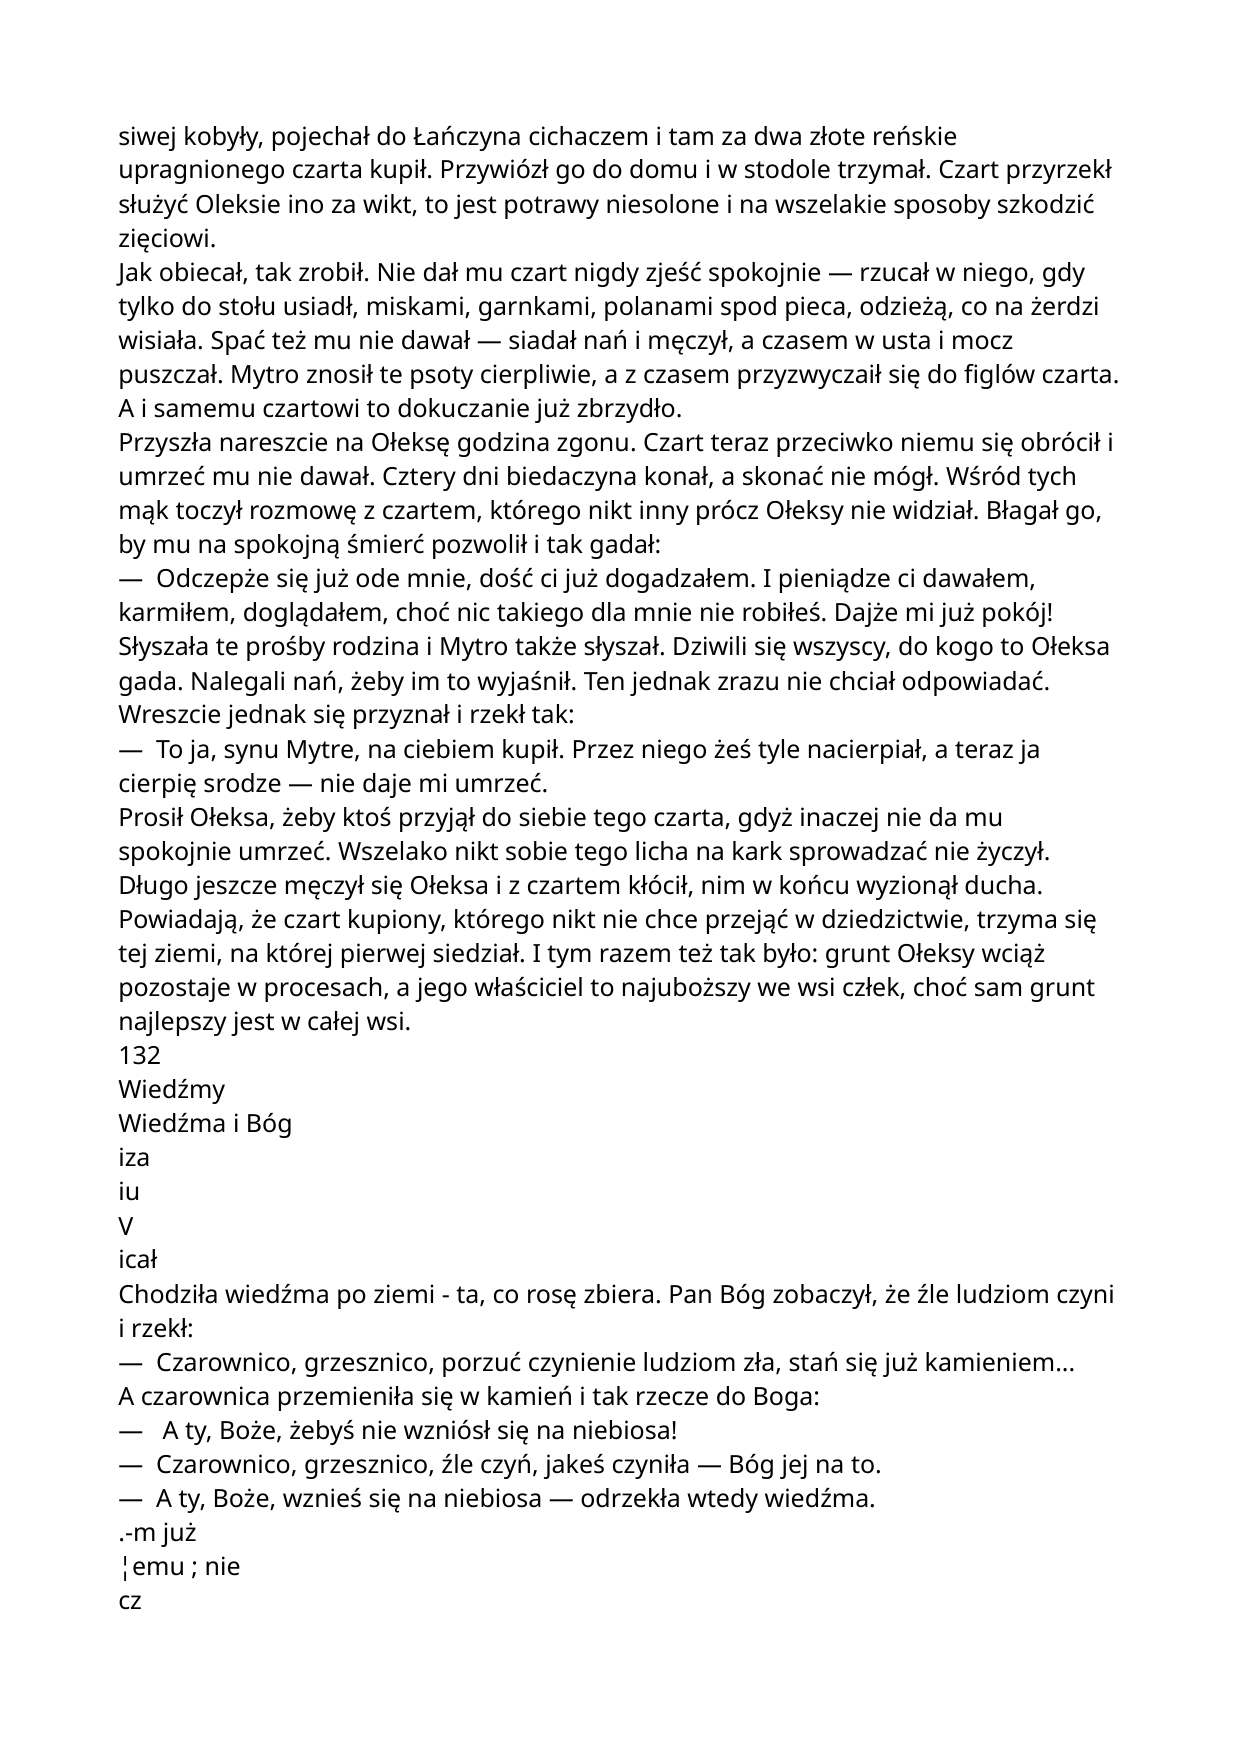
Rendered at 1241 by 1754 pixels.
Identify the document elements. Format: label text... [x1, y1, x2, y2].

text A czarownica przemieniła się w kamień i tak rzecze do Boga: [118, 1378, 1122, 1412]
text — Czarownico, grzesznico, porzuć czynienie ludziom zła, stań się już kamieniem... [118, 1344, 1122, 1378]
text iza [118, 1140, 1122, 1174]
text Prosił Ołeksa, żeby ktoś przyjął do siebie tego czarta, gdyż inaczej nie da mu spokojnie umrzeć. Wszelako nikt sobie tego licha na kark sprowadzać nie życzył. Długo jeszcze męczył się Ołeksa i z czartem kłócił, nim w końcu wyzionął ducha. [118, 799, 1122, 902]
text Wiedźma i Bóg [118, 1106, 1122, 1140]
text V [118, 1208, 1122, 1242]
text icał [118, 1242, 1122, 1276]
text .-m już [118, 1515, 1122, 1549]
text Jak obiecał, tak zrobił. Nie dał mu czart nigdy zjeść spokojnie — rzucał w niego, gdy tylko do stołu usiadł, miskami, garnkami, polanami spod pieca, odzieżą, co na żerdzi wisiała. Spać też mu nie dawał — siadał nań i męczył, a czasem w usta i mocz puszczał. Mytro znosił te psoty cierpliwie, a z czasem przyzwyczaił się do figlów czarta. A i samemu czartowi to dokuczanie już zbrzydło. [118, 254, 1122, 425]
text cz [118, 1583, 1122, 1617]
text Przyszła nareszcie na Ołeksę godzina zgonu. Czart teraz przeciwko niemu się obrócił i umrzeć mu nie dawał. Cztery dni biedaczyna konał, a skonać nie mógł. Wśród tych mąk toczył rozmowę z czartem, którego nikt inny prócz Ołeksy nie widział. Błagał go, by mu na spokojną śmierć pozwolił i tak gadał: [118, 425, 1122, 561]
text Słyszała te prośby rodzina i Mytro także słyszał. Dziwili się wszyscy, do kogo to Ołeksa gada. Nalegali nań, żeby im to wyjaśnił. Ten jednak zrazu nie chciał odpowiadać. Wreszcie jednak się przyznał i rzekł tak: [118, 629, 1122, 731]
text Wiedźmy [118, 1072, 1122, 1106]
text — Odczepże się już ode mnie, dość ci już dogadzałem. I pieniądze ci dawałem, karmiłem, doglądałem, choć nic takiego dla mnie nie robiłeś. Dajże mi już pokój! [118, 561, 1122, 629]
text siwej kobyły, pojechał do Łańczyna cichaczem i tam za dwa złote reńskie upragnionego czarta kupił. Przywiózł go do domu i w stodole trzymał. Czart przyrzekł służyć Oleksie ino za wikt, to jest potrawy niesolone i na wszelakie sposoby szkodzić zięciowi. [118, 118, 1122, 254]
text Powiadają, że czart kupiony, którego nikt nie chce przejąć w dziedzictwie, trzyma się tej ziemi, na której pierwej siedział. I tym razem też tak było: grunt Ołeksy wciąż pozostaje w procesach, a jego właściciel to najuboższy we wsi człek, choć sam grunt najlepszy jest w całej wsi. [118, 902, 1122, 1038]
text Chodziła wiedźma po ziemi - ta, co rosę zbiera. Pan Bóg zobaczył, że źle ludziom czyni i rzekł: [118, 1276, 1122, 1344]
text — To ja, synu Mytre, na ciebiem kupił. Przez niego żeś tyle nacierpiał, a teraz ja cierpię srodze — nie daje mi umrzeć. [118, 731, 1122, 799]
text iu [118, 1174, 1122, 1208]
text ¦emu ; nie [118, 1549, 1122, 1583]
text — Czarownico, grzesznico, źle czyń, jakeś czyniła — Bóg jej na to. [118, 1447, 1122, 1481]
text — A ty, Boże, wznieś się na niebiosa — odrzekła wtedy wiedźma. [118, 1481, 1122, 1515]
text — A ty, Boże, żebyś nie wzniósł się na niebiosa! [118, 1412, 1122, 1447]
text 132 [118, 1038, 1122, 1072]
